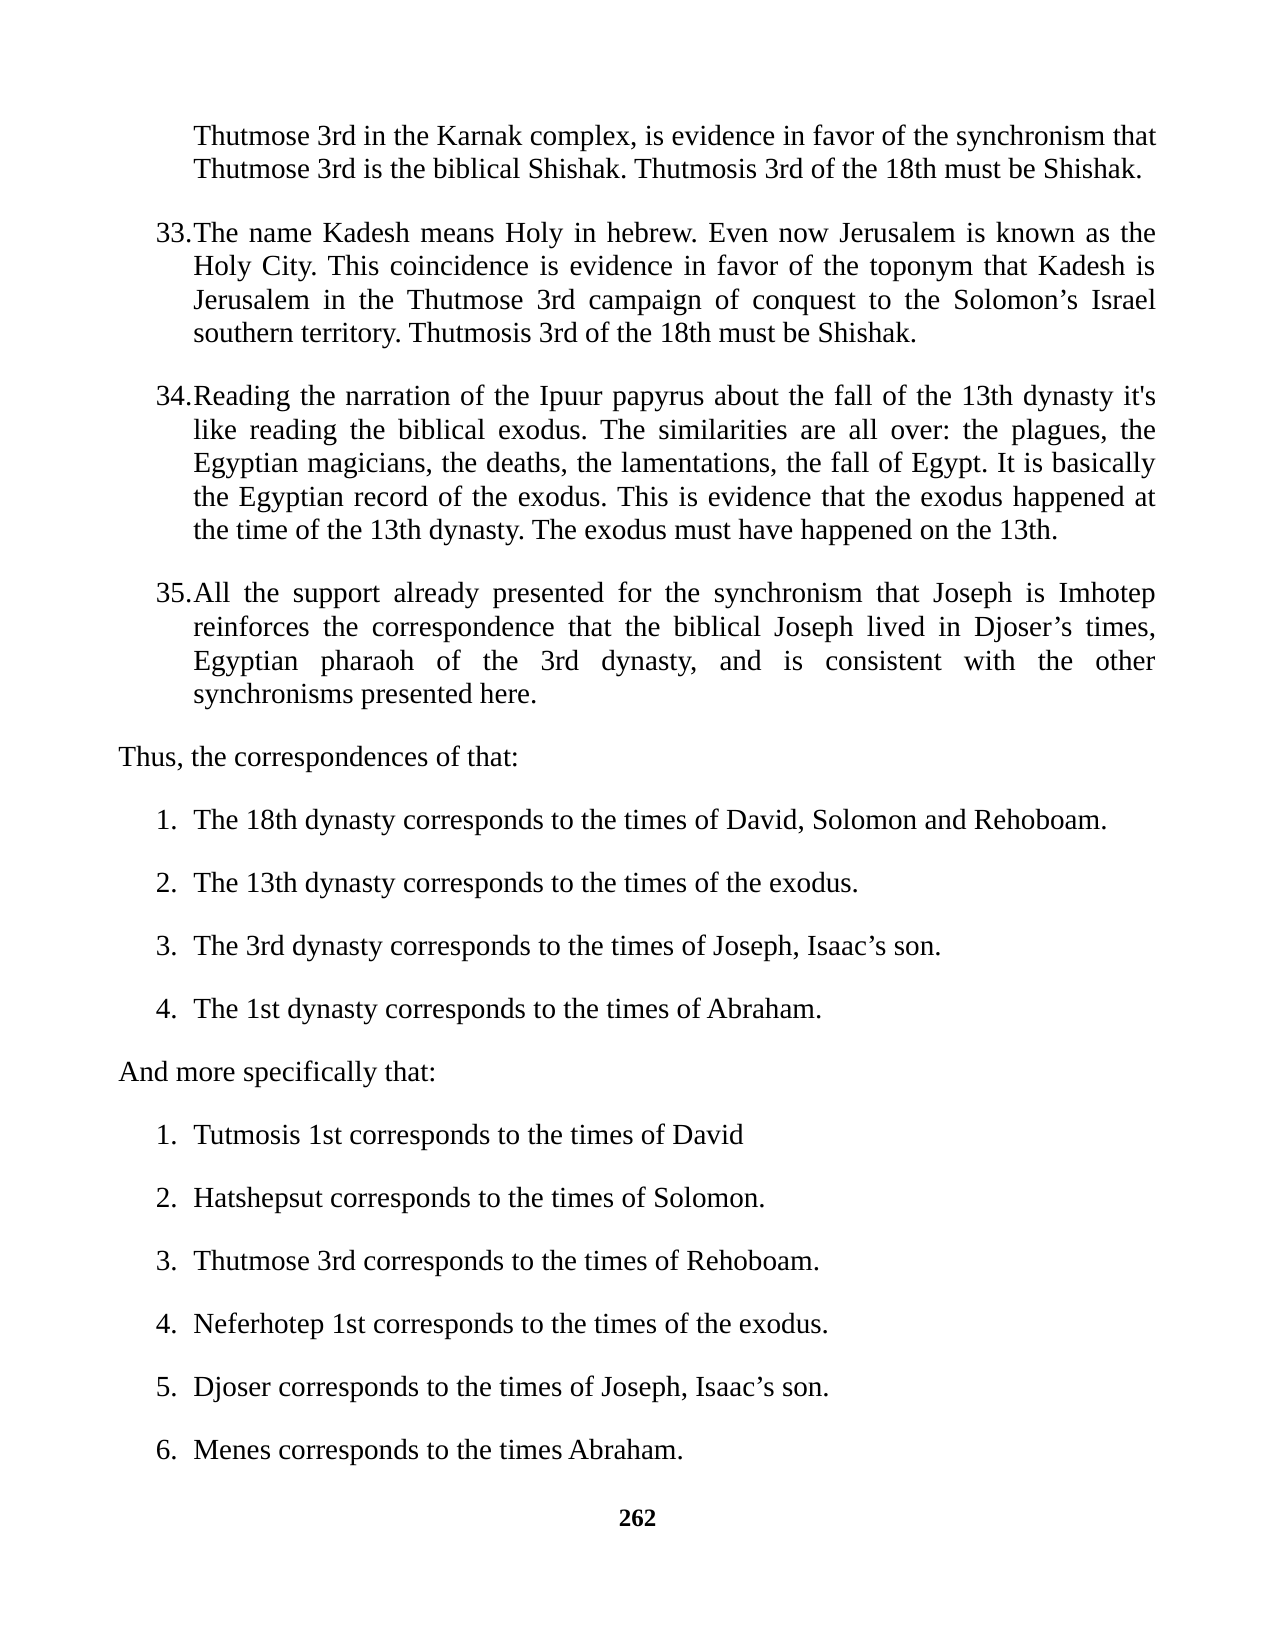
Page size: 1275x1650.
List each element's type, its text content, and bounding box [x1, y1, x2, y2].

list Menes corresponds to the times Abraham. [156, 1432, 1157, 1466]
list The name Kadesh means Holy in hebrew. Even now Jerusalem is known as the Holy City. This coincidence is evidence in favor of the toponym that Kadesh is Jerusalem in the Thutmose 3rd campaign of conquest to the Solomon’s Israel southern territory. Thutmosis 3rd of the 18th must be Shishak. [156, 215, 1157, 349]
text And more specifically that: [118, 1054, 1157, 1088]
list All the support already presented for the synchronism that Joseph is Imhotep reinforces the correspondence that the biblical Joseph lived in Djoser’s times, Egyptian pharaoh of the 3rd dynasty, and is consistent with the other synchronisms presented here. [156, 576, 1157, 710]
list The 1st dynasty corresponds to the times of Abraham. [156, 991, 1157, 1025]
list Hatshepsut corresponds to the times of Solomon. [156, 1180, 1157, 1214]
list Thutmose 3rd corresponds to the times of Rehoboam. [156, 1243, 1157, 1277]
list Tutmosis 1st corresponds to the times of David [156, 1117, 1157, 1151]
list Djoser corresponds to the times of Joseph, Isaac’s son. [156, 1369, 1157, 1403]
list The 18th dynasty corresponds to the times of David, Solomon and Rehoboam. [156, 802, 1157, 836]
text Thus, the correspondences of that: [118, 739, 1157, 773]
list The 3rd dynasty corresponds to the times of Joseph, Isaac’s son. [156, 928, 1157, 962]
list Thutmose 3rd in the Karnak complex, is evidence in favor of the synchronism that Thutmose 3rd is the biblical Shishak. Thutmosis 3rd of the 18th must be Shishak. [156, 118, 1157, 185]
list Reading the narration of the Ipuur papyrus about the fall of the 13th dynasty it's like reading the biblical exodus. The similarities are all over: the plagues, the Egyptian magicians, the deaths, the lamentations, the fall of Egypt. It is basically the Egyptian record of the exodus. This is evidence that the exodus happened at the time of the 13th dynasty. The exodus must have happened on the 13th. [156, 378, 1157, 546]
list Neferhotep 1st corresponds to the times of the exodus. [156, 1306, 1157, 1340]
list The 13th dynasty corresponds to the times of the exodus. [156, 865, 1157, 899]
